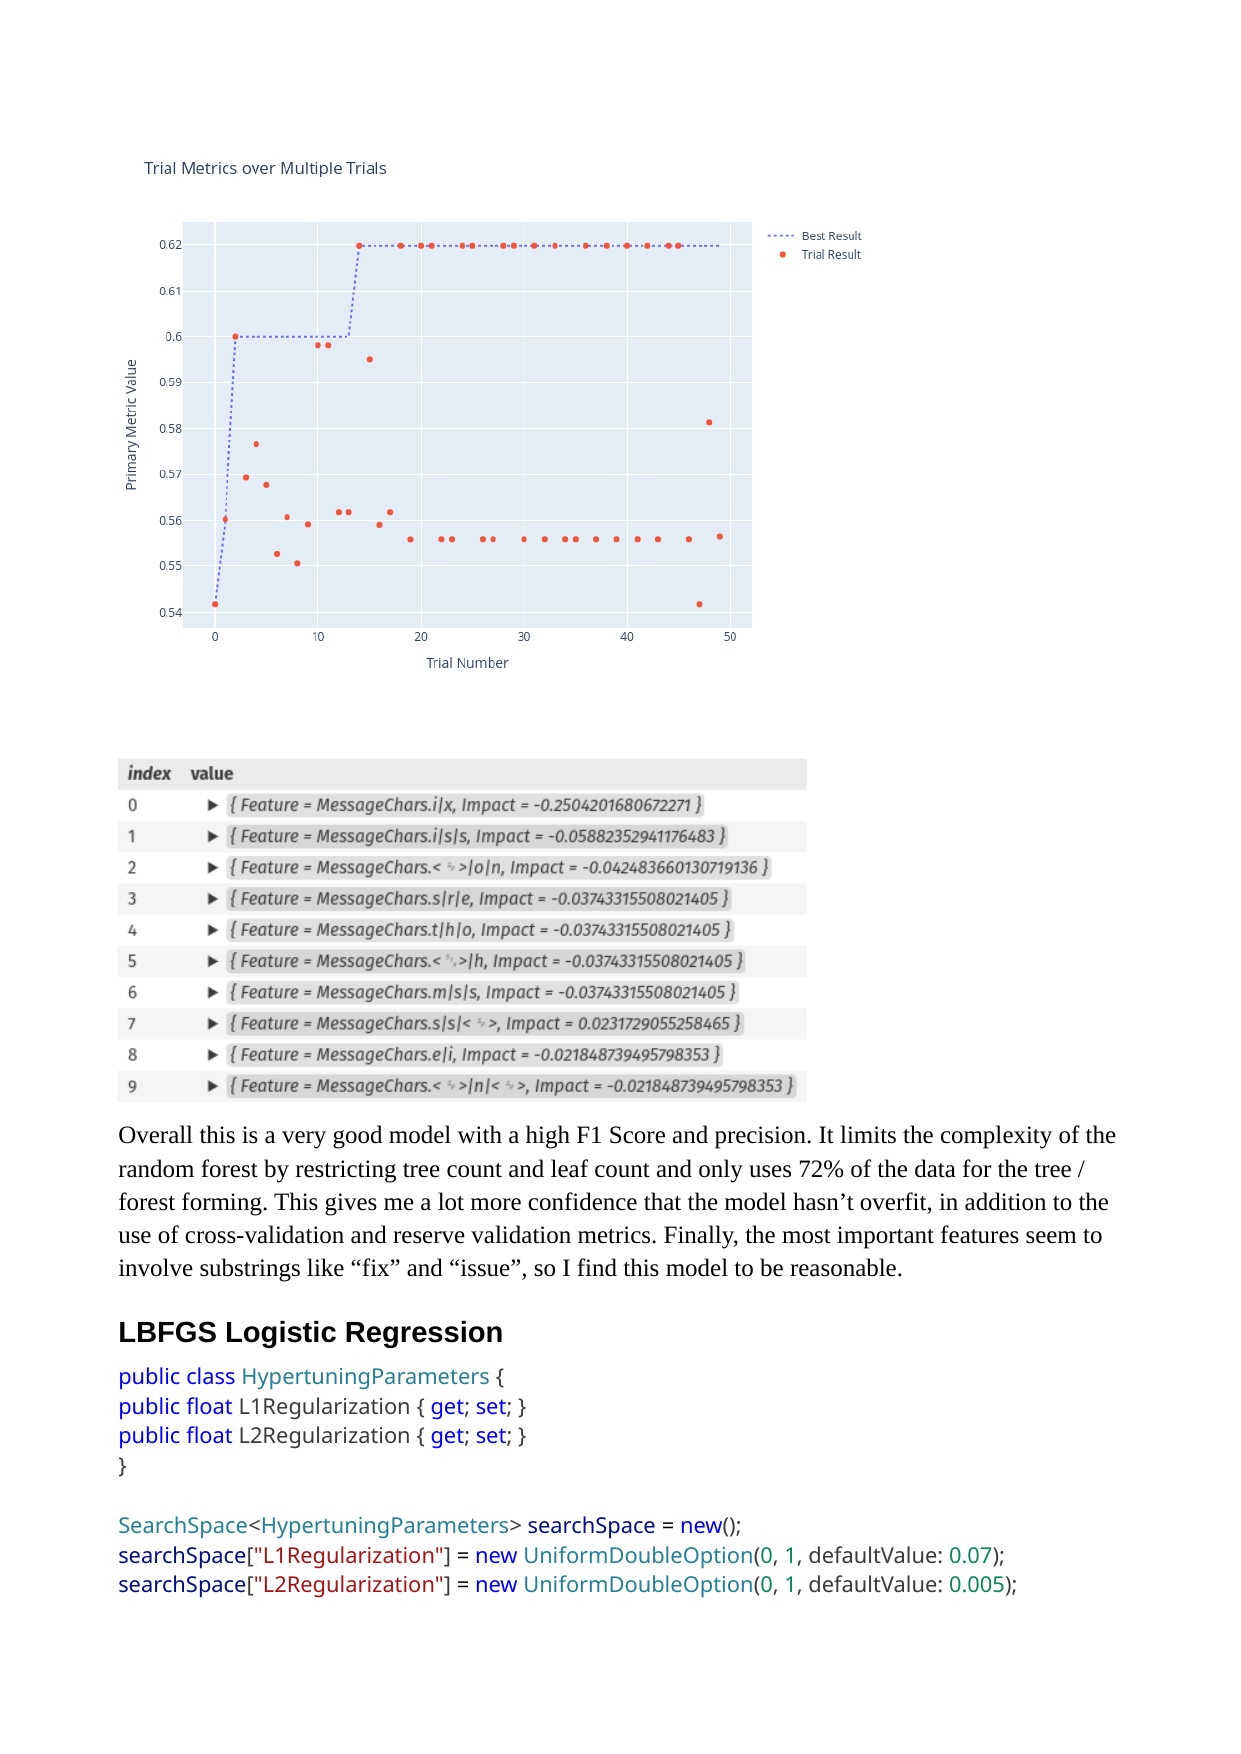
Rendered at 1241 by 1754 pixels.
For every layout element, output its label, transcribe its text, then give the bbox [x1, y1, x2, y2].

picture [108, 750, 828, 1117]
text Overall this is a very good model with a high F1 Score and precision. It limits the complexity of the random forest by restricting tree count and leaf count and only uses 72% of the data for the tree / forest forming. This gives me a lot more confidence that the model hasn’t overfit, in addition to the use of cross-validation and reserve validation metrics. Finally, the most important features seem to involve substrings like “fix” and “issue”, so I find this model to be reasonable. [118, 729, 1122, 1281]
subtitle LBFGS Logistic Regression [118, 1315, 1122, 1348]
text public float L2Regularization { get; set; } [118, 1421, 1122, 1450]
text public class HypertuningParameters { [118, 1361, 1122, 1391]
picture [107, 146, 881, 677]
text searchSpace["L1Regularization"] = new UniformDoubleOption(0, 1, defaultValue: 0.07); [118, 1539, 1122, 1569]
text searchSpace["L2Regularization"] = new UniformDoubleOption(0, 1, defaultValue: 0.005); [118, 1569, 1122, 1599]
text SearchSpace<HypertuningParameters> searchSpace = new(); [118, 1510, 1122, 1539]
text public float L1Regularization { get; set; } [118, 1391, 1122, 1421]
text } [118, 1450, 1122, 1480]
